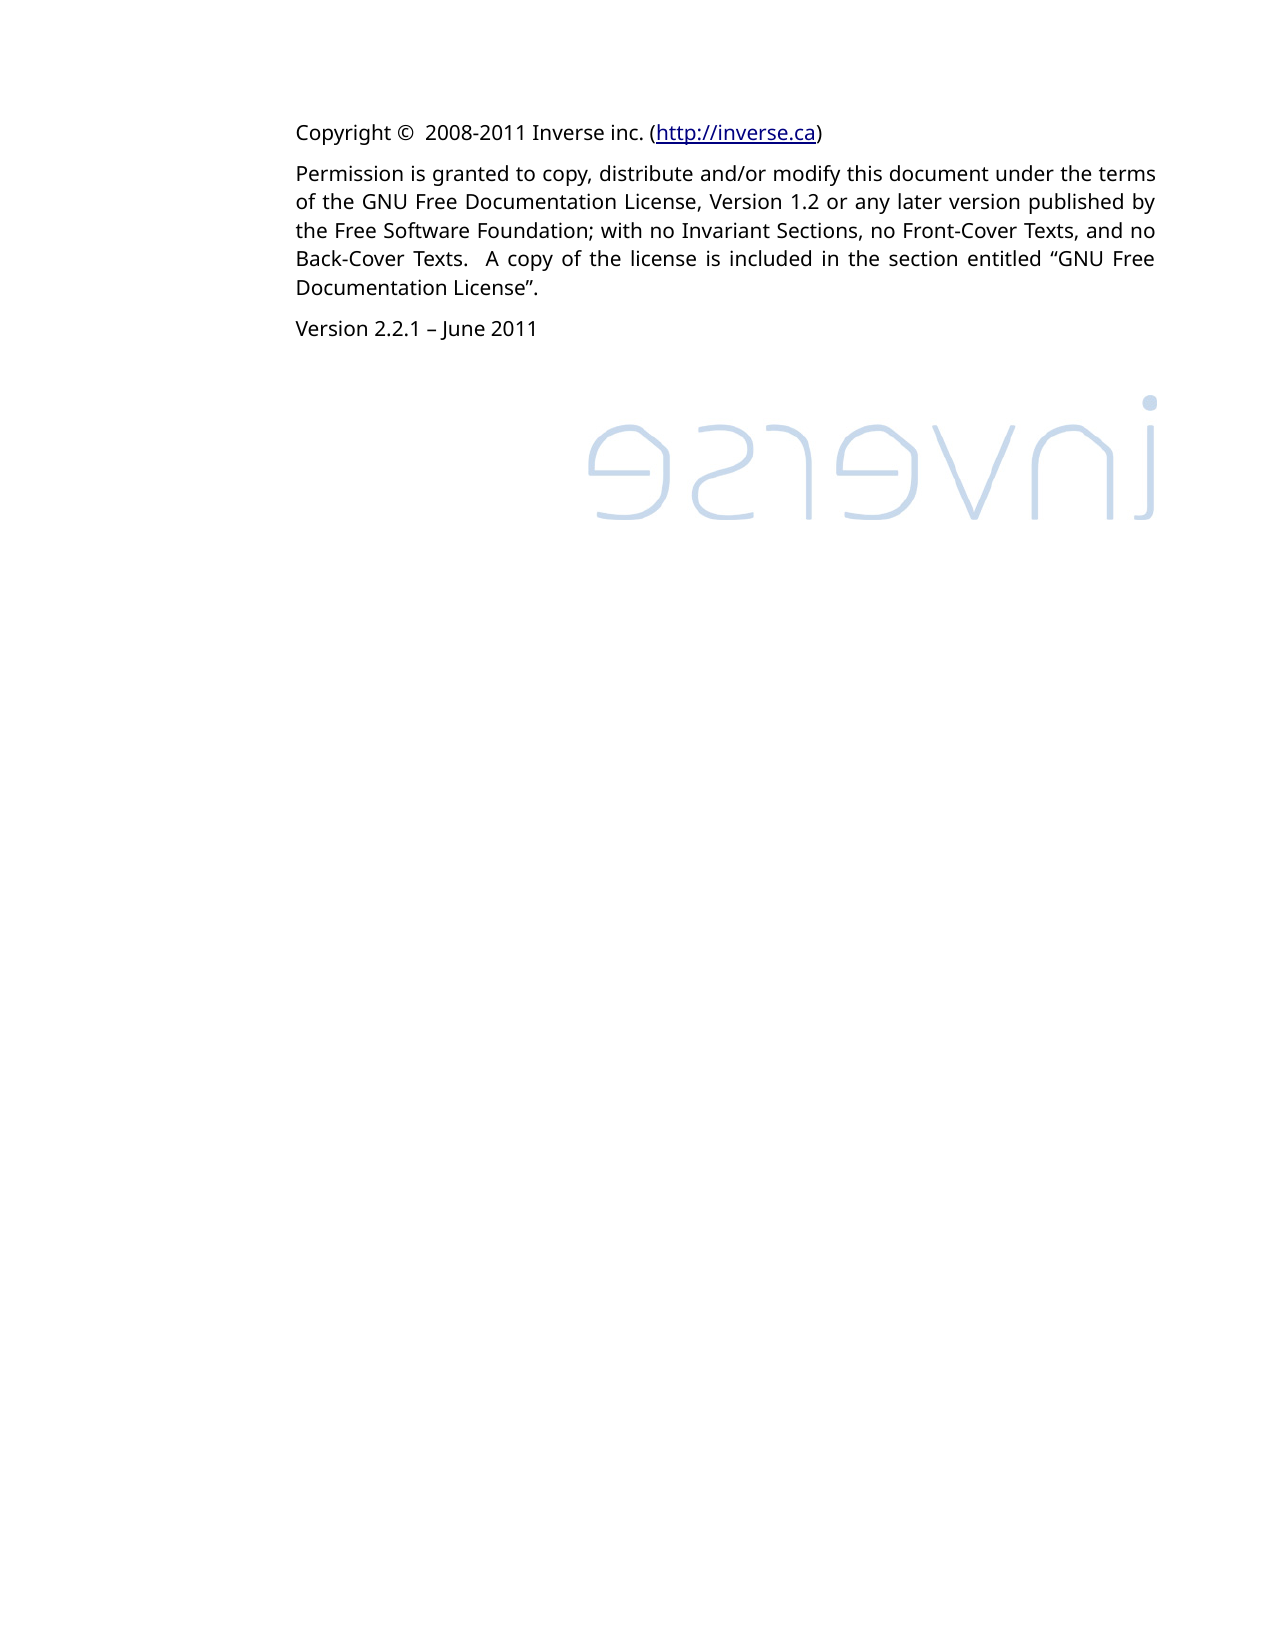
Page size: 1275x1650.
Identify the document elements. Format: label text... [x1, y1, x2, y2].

text Copyright © 2008-2011 Inverse inc. (http://inverse.ca) [295, 118, 1157, 147]
text Permission is granted to copy, distribute and/or modify this document under the terms of the GNU Free Documentation License, Version 1.2 or any later version published by the Free Software Foundation; with no Invariant Sections, no Front-Cover Texts, and no Back-Cover Texts. A copy of the license is included in the section entitled “GNU Free Documentation License”. [295, 159, 1157, 301]
picture [588, 395, 1157, 520]
text Version 2.2.1 – June 2011 [295, 314, 1157, 342]
